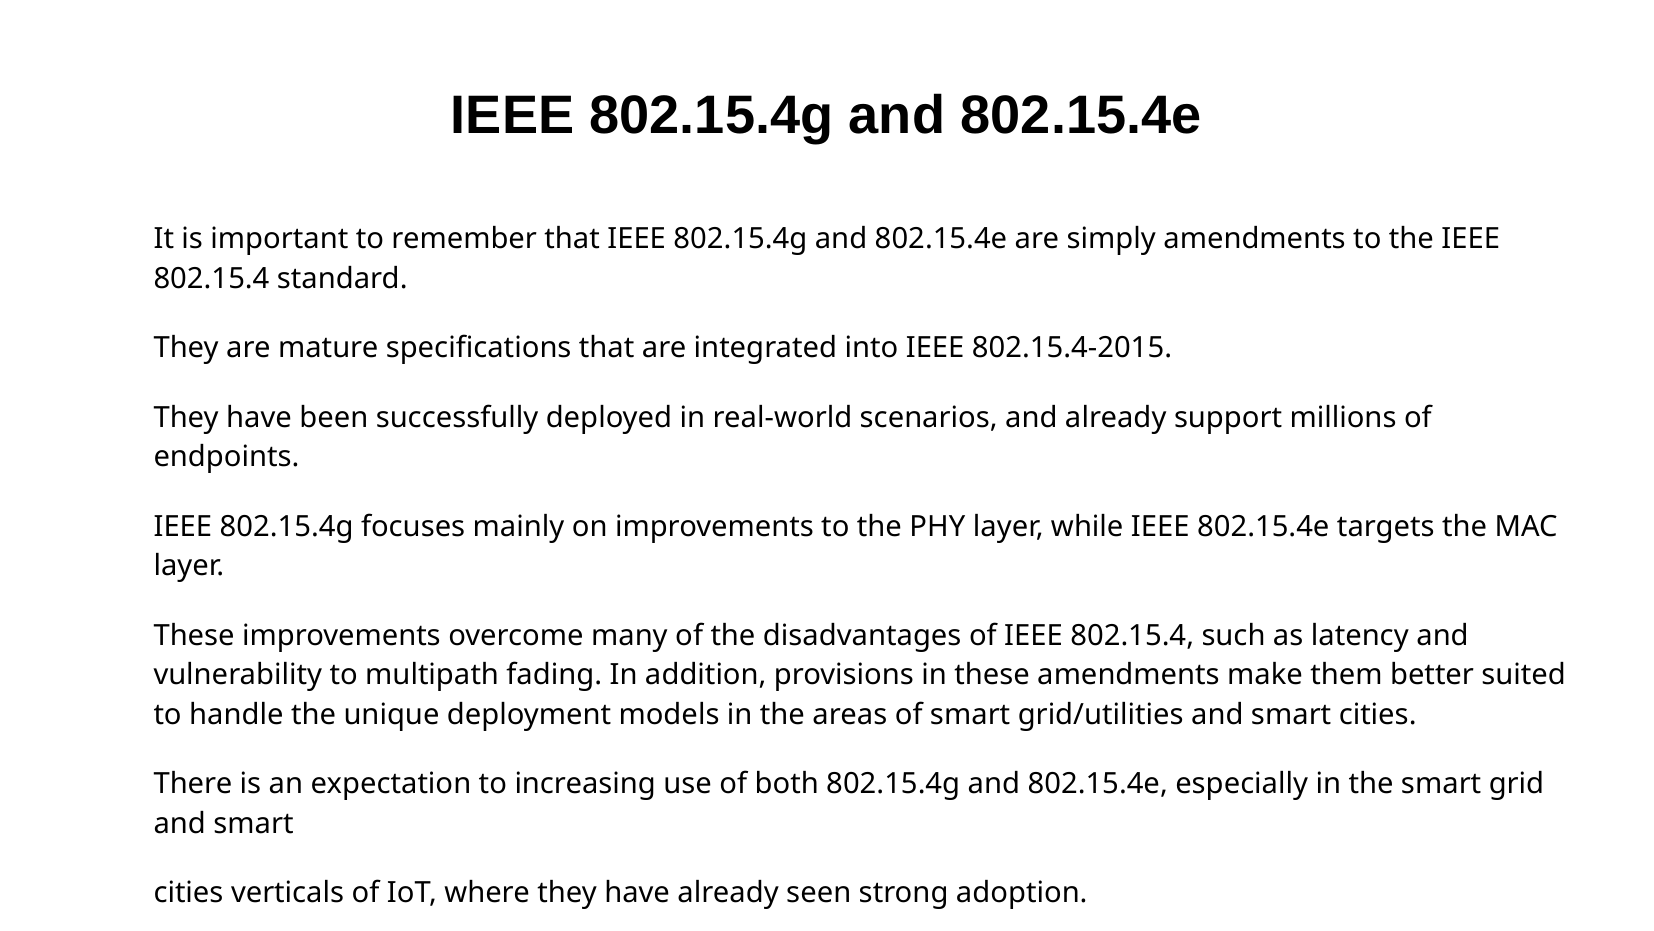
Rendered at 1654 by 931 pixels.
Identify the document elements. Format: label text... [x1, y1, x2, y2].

title IEEE 802.15.4g and 802.15.4e [82, 37, 1571, 193]
list It is important to remember that IEEE 802.15.4g and 802.15.4e are simply amendments to the IEEE 802.15.4 standard. They are mature specifications that are integrated into IEEE 802.15.4-2015. They have been successfully deployed in real-world scenarios, and already support millions of endpoints. IEEE 802.15.4g focuses mainly on improvements to the PHY layer, while IEEE 802.15.4e targets the MAC layer. These improvements overcome many of the disadvantages of IEEE 802.15.4, such as latency and vulnerability to multipath fading. In addition, provisions in these amendments make them better suited to handle the unique deployment models in the areas of smart grid/utilities and smart cities. There is an expectation to increasing use of both 802.15.4g and 802.15.4e, especially in the smart grid and smart cities verticals of IoT, where they have already seen strong adoption. [82, 217, 1571, 916]
